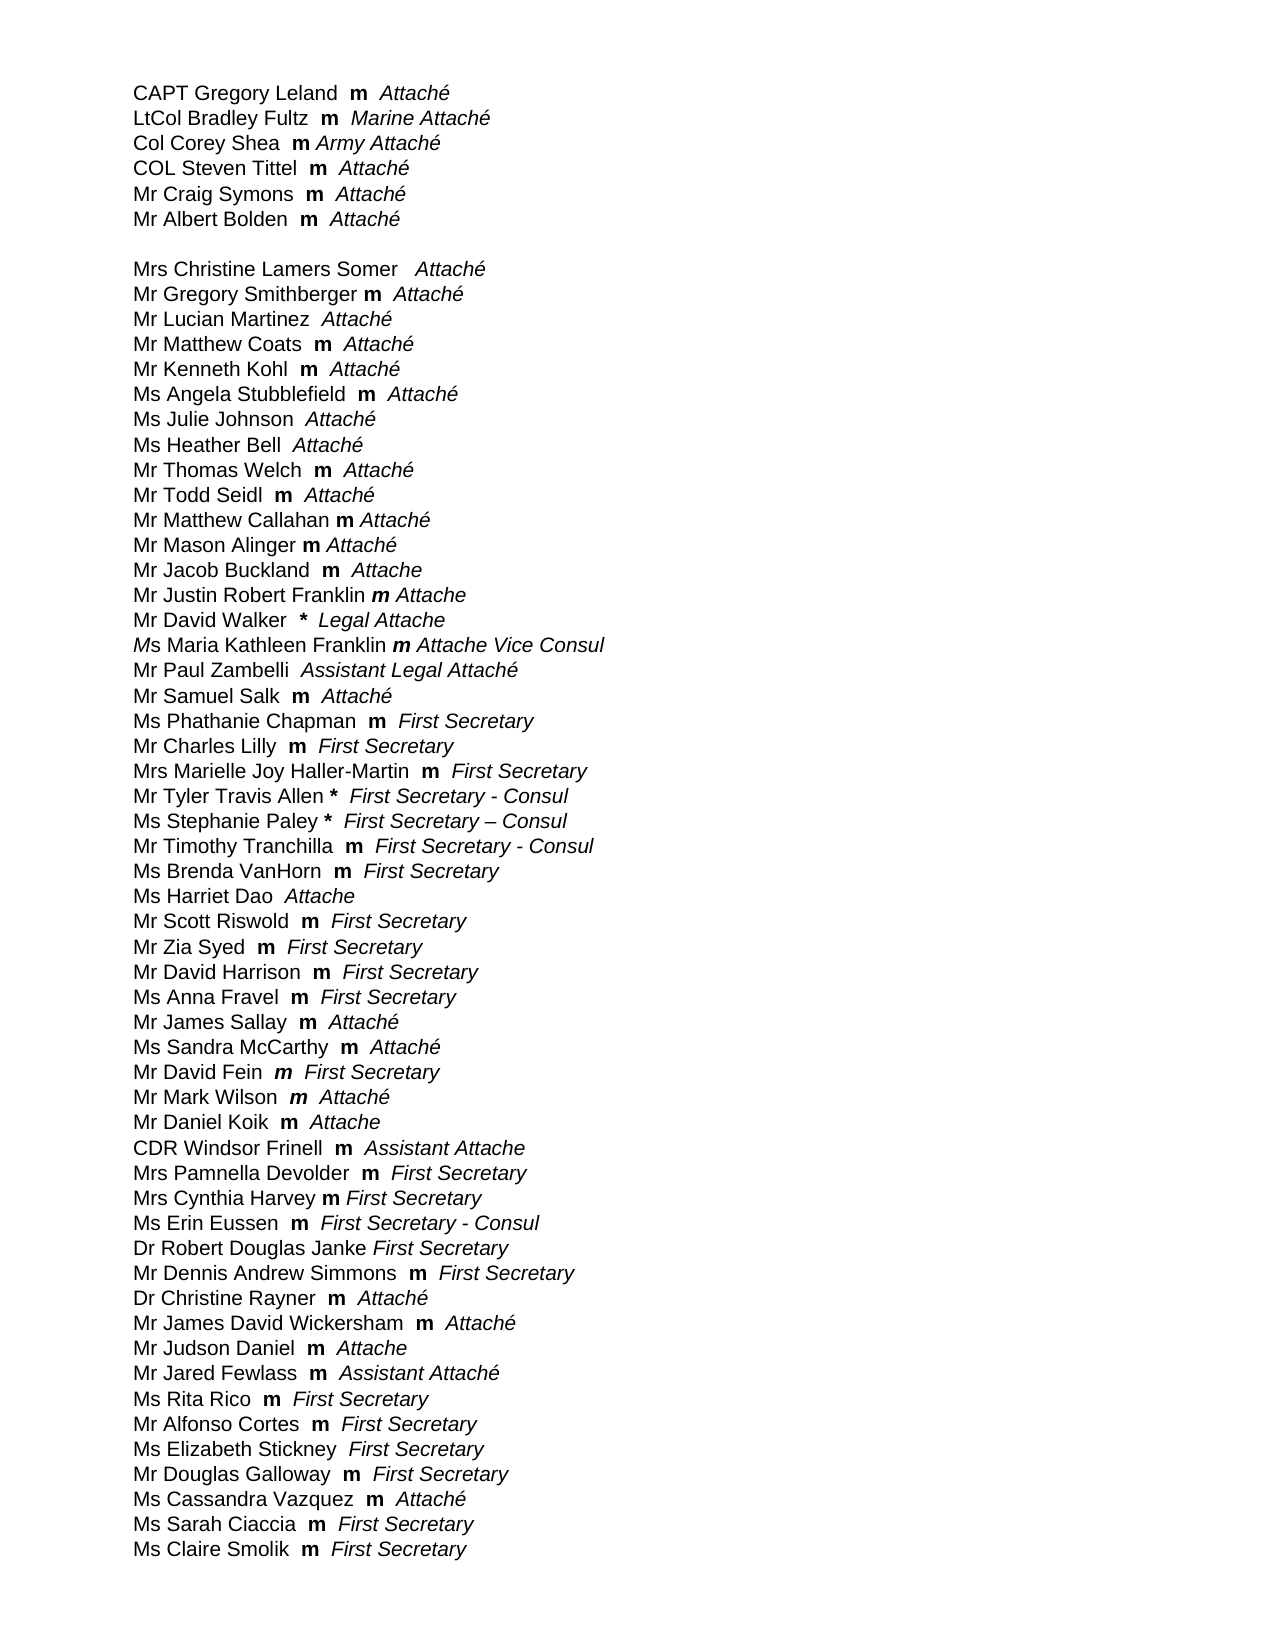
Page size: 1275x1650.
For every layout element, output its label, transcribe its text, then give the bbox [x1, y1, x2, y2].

text Ms Sarah Ciaccia m First Secretary [133, 1512, 1181, 1536]
text Dr Christine Rayner m Attaché [133, 1286, 1181, 1310]
text Mr Thomas Welch m Attaché [133, 457, 1181, 481]
text Mr David Fein m First Secretary [133, 1060, 1181, 1084]
text Mr Timothy Tranchilla m First Secretary - Consul [133, 834, 1181, 858]
text Ms Anna Fravel m First Secretary [133, 985, 1181, 1009]
text Mr Gregory Smithberger m Attaché [133, 282, 1181, 306]
text Ms Harriet Dao Attache [133, 884, 1181, 908]
text Mrs Cynthia Harvey m First Secretary [133, 1186, 1181, 1209]
text Col Corey Shea m Army Attaché [133, 131, 1181, 155]
text Mr Craig Symons m Attaché [133, 181, 1181, 205]
text Mr Daniel Koik m Attache [133, 1110, 1181, 1134]
text Mr Alfonso Cortes m First Secretary [133, 1411, 1181, 1435]
text Ms Heather Bell Attaché [133, 432, 1181, 456]
text Mrs Marielle Joy Haller-Martin m First Secretary [133, 759, 1181, 783]
text Dr Robert Douglas Janke First Secretary [133, 1236, 1181, 1260]
text Ms Julie Johnson Attaché [133, 407, 1181, 431]
text Mr Scott Riswold m First Secretary [133, 909, 1181, 933]
text Ms Cassandra Vazquez m Attaché [133, 1487, 1181, 1511]
text Mr Mason Alinger m Attaché [133, 533, 1181, 557]
text Mr James Sallay m Attaché [133, 1010, 1181, 1034]
text Ms Maria Kathleen Franklin m Attache Vice Consul [133, 633, 1181, 657]
text Mr Judson Daniel m Attache [133, 1336, 1181, 1360]
text LtCol Bradley Fultz m Marine Attaché [133, 106, 1181, 130]
text Ms Elizabeth Stickney First Secretary [133, 1437, 1181, 1461]
text Mr Matthew Callahan m Attaché [133, 508, 1181, 532]
text Mrs Pamnella Devolder m First Secretary [133, 1160, 1181, 1184]
text Ms Angela Stubblefield m Attaché [133, 382, 1181, 406]
text Ms Erin Eussen m First Secretary - Consul [133, 1211, 1181, 1234]
text Mr David Harrison m First Secretary [133, 959, 1181, 983]
text Mr Paul Zambelli Assistant Legal Attaché [133, 658, 1181, 682]
text Ms Stephanie Paley * First Secretary – Consul [133, 809, 1181, 833]
text CDR Windsor Frinell m Assistant Attache [133, 1135, 1181, 1159]
text Mr James David Wickersham m Attaché [133, 1311, 1181, 1335]
text Mrs Christine Lamers Somer Attaché [133, 257, 1181, 281]
text Mr Samuel Salk m Attaché [133, 683, 1181, 707]
text COL Steven Tittel m Attaché [133, 156, 1181, 180]
text Ms Sandra McCarthy m Attaché [133, 1035, 1181, 1059]
text Mr Dennis Andrew Simmons m First Secretary [133, 1261, 1181, 1285]
text CAPT Gregory Leland m Attaché [133, 81, 1181, 105]
text Mr Douglas Galloway m First Secretary [133, 1462, 1181, 1486]
text Mr Jacob Buckland m Attache [133, 558, 1181, 582]
text Mr Matthew Coats m Attaché [133, 332, 1181, 356]
text Mr Lucian Martinez Attaché [133, 307, 1181, 331]
text Mr Jared Fewlass m Assistant Attaché [133, 1361, 1181, 1385]
text Mr Albert Bolden m Attaché [133, 206, 1181, 230]
text Mr Zia Syed m First Secretary [133, 934, 1181, 958]
text Mr Todd Seidl m Attaché [133, 483, 1181, 507]
text Ms Claire Smolik m First Secretary [133, 1537, 1181, 1561]
text Mr Tyler Travis Allen * First Secretary - Consul [133, 784, 1181, 808]
text Mr Mark Wilson m Attaché [133, 1085, 1181, 1109]
text Mr Justin Robert Franklin m Attache [133, 583, 1181, 607]
text Ms Phathanie Chapman m First Secretary [133, 708, 1181, 732]
text Mr David Walker * Legal Attache [133, 608, 1181, 632]
text Mr Kenneth Kohl m Attaché [133, 357, 1181, 381]
text Ms Rita Rico m First Secretary [133, 1386, 1181, 1410]
text Mr Charles Lilly m First Secretary [133, 734, 1181, 758]
text Ms Brenda VanHorn m First Secretary [133, 859, 1181, 883]
